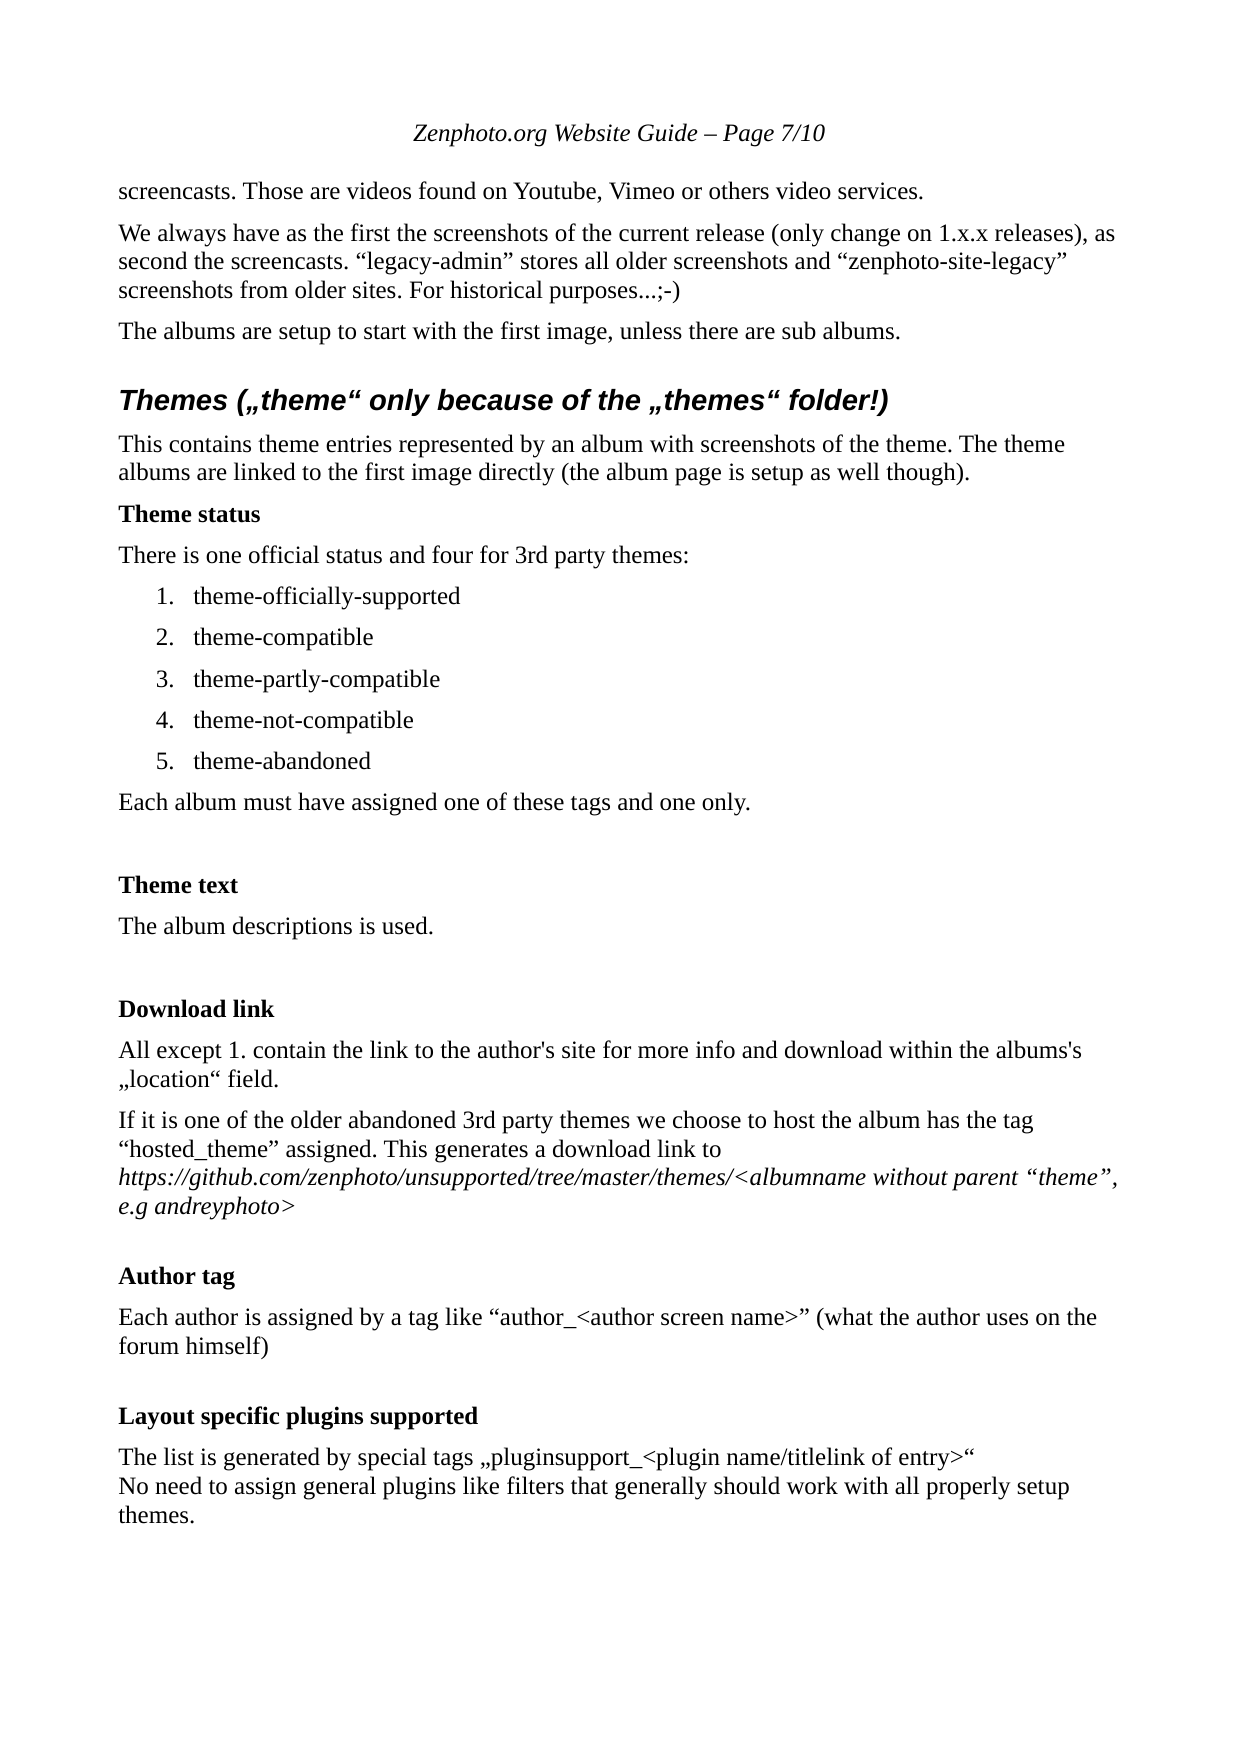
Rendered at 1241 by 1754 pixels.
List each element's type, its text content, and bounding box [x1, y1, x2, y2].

subtitle Themes („theme“ only because of the „themes“ folder!) [118, 383, 1122, 416]
text Layout specific plugins supported [118, 1401, 1122, 1430]
list theme-partly-compatible [156, 664, 1122, 692]
text Each album must have assigned one of these tags and one only. [118, 787, 1122, 816]
text Theme text [118, 870, 1122, 899]
text All except 1. contain the link to the author's site for more info and download within the albums's „location“ field. [118, 1035, 1122, 1092]
text The list is generated by special tags „pluginsupport_<plugin name/titlelink of entry>“ [118, 1442, 1122, 1471]
text Author tag [118, 1261, 1122, 1290]
text The album descriptions is used. [118, 911, 1122, 940]
text If it is one of the older abandoned 3rd party themes we choose to host the album has the tag “hosted_theme” assigned. This generates a download link to https://github.com/zenphoto/unsupported/tree/master/themes/<albumname without parent “theme”, e.g andreyphoto> [118, 1105, 1122, 1220]
text We always have as the first the screenshots of the current release (only change on 1.x.x releases), as second the screencasts. “legacy-admin” stores all older screenshots and “zenphoto-site-legacy” screenshots from older sites. For historical purposes...;-) [118, 218, 1122, 304]
text There is one official status and four for 3rd party themes: [118, 540, 1122, 569]
text This contains theme entries represented by an album with screenshots of the theme. The theme albums are linked to the first image directly (the album page is setup as well though). [118, 429, 1122, 486]
text Download link [118, 994, 1122, 1022]
list theme-abandoned [156, 746, 1122, 775]
list theme-compatible [156, 622, 1122, 651]
text screencasts. Those are videos found on Youtube, Vimeo or others video services. [118, 176, 1122, 205]
list theme-officially-supported [156, 581, 1122, 610]
text Each author is assigned by a tag like “author_<author screen name>” (what the author uses on the forum himself) [118, 1302, 1122, 1360]
text Theme status [118, 499, 1122, 527]
text The albums are setup to start with the first image, unless there are sub albums. [118, 316, 1122, 345]
text No need to assign general plugins like filters that generally should work with all properly setup themes. [118, 1471, 1122, 1529]
list theme-not-compatible [156, 705, 1122, 734]
